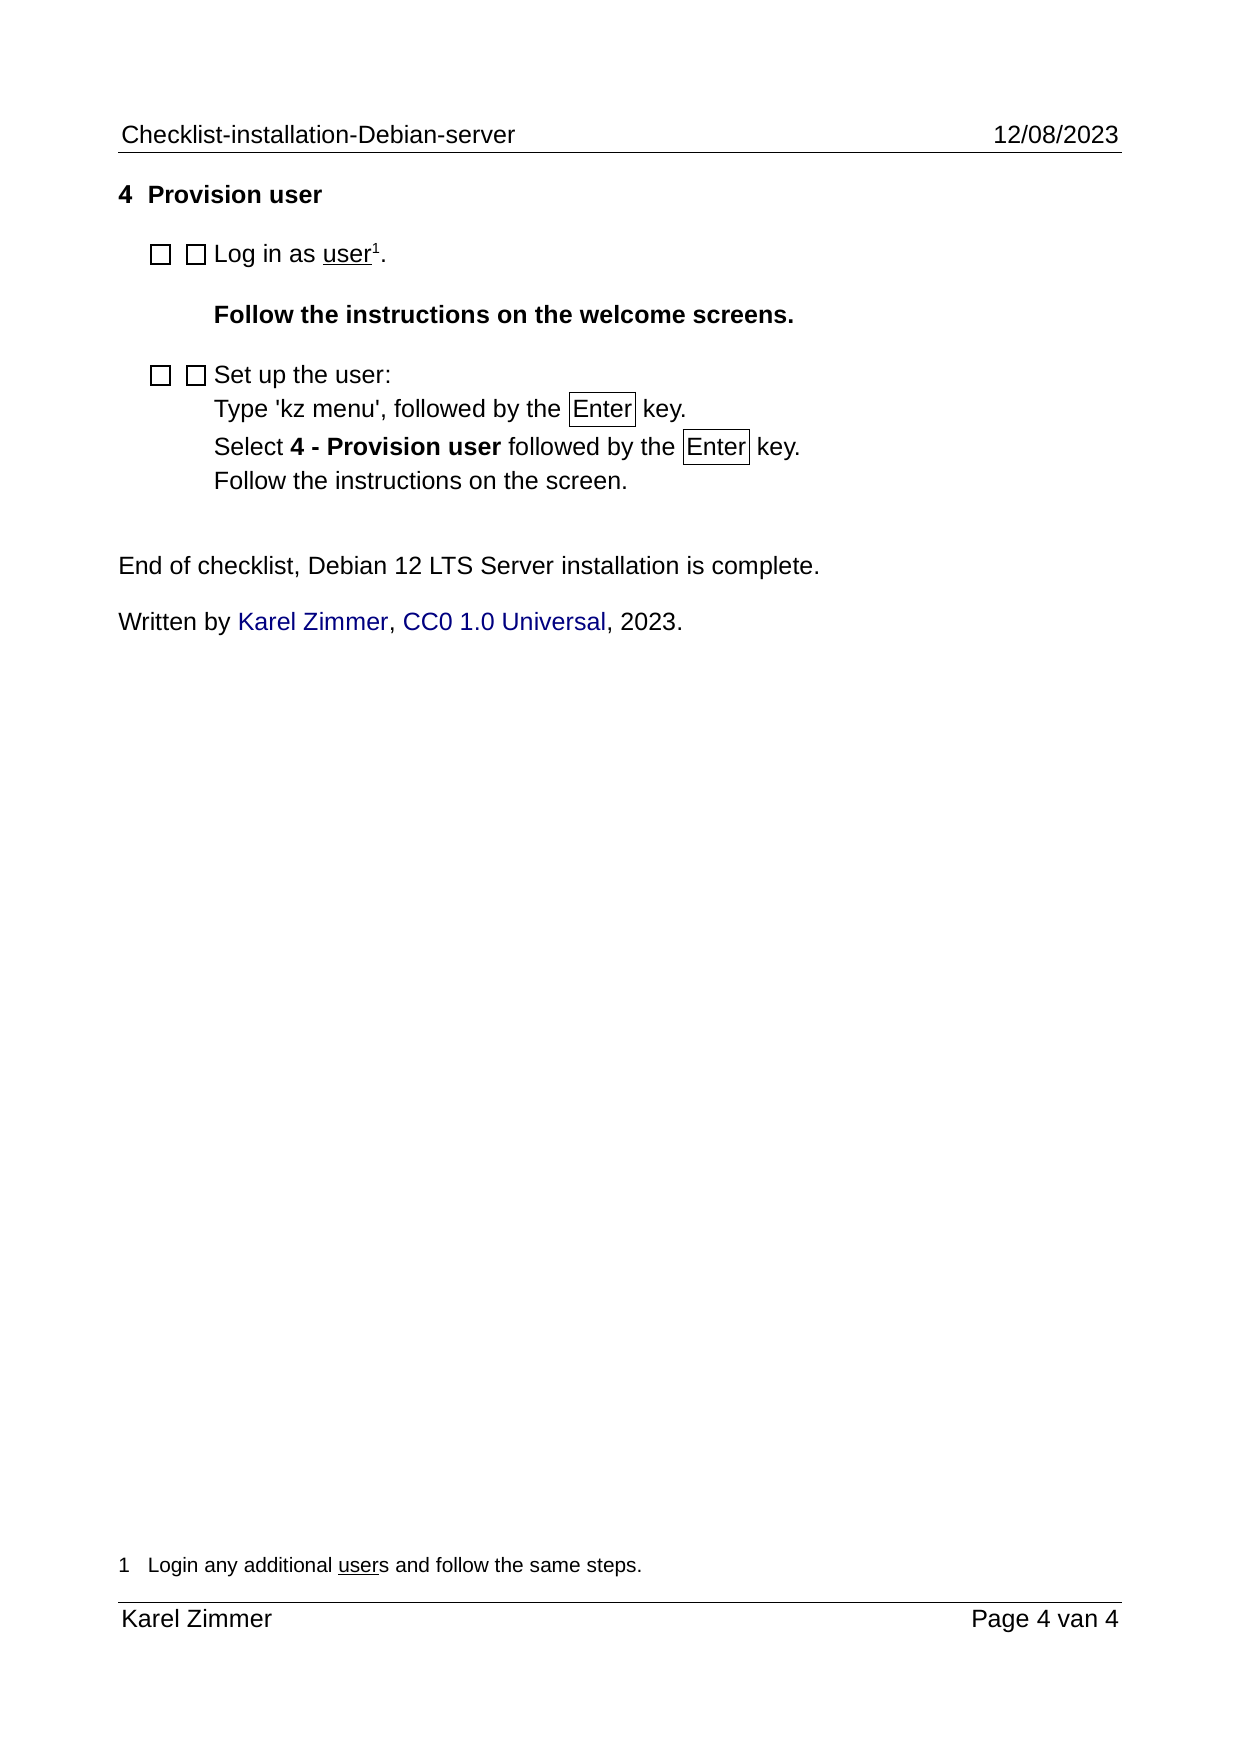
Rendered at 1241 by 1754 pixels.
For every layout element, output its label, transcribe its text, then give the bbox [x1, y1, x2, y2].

table_cell [142, 465, 177, 496]
table_cell [142, 330, 177, 360]
table_header [177, 239, 213, 269]
table_cell [118, 360, 142, 391]
table_cell [213, 330, 1122, 360]
table_cell [118, 330, 142, 360]
table_cell [118, 465, 142, 496]
table_cell [177, 300, 213, 330]
table_cell [142, 391, 177, 428]
table_cell [142, 428, 177, 465]
table_cell [142, 360, 177, 391]
table_cell [177, 330, 213, 360]
table_header [142, 239, 177, 269]
table_cell [177, 360, 213, 391]
table_cell [142, 269, 177, 300]
text End of checklist, Debian 12 LTS Server installation is complete. [118, 552, 1122, 580]
table_cell [177, 269, 213, 300]
table_cell [177, 428, 213, 465]
text Written by Karel Zimmer, CC0 1.0 Universal, 2023. [118, 608, 1122, 636]
table_header Log in as USER. [213, 239, 1122, 269]
table_cell Follow the instructions on the screen. [213, 465, 1122, 496]
list Provision user [118, 177, 1122, 211]
table_cell [177, 465, 213, 496]
table_cell Select 4 - Provision user followed by the Enter key. [213, 428, 1122, 465]
table_cell [118, 269, 142, 300]
table_cell [118, 391, 142, 428]
table_cell Type 'kz menu', followed by the Enter key. [213, 391, 1122, 428]
table_cell [213, 269, 1122, 300]
table_cell [177, 391, 213, 428]
table_header [118, 239, 142, 269]
table_cell [118, 428, 142, 465]
table_cell Follow the instructions on the welcome screens. [213, 300, 1122, 330]
table_cell [142, 300, 177, 330]
table_cell Set up the user: [213, 360, 1122, 391]
table_cell [118, 300, 142, 330]
